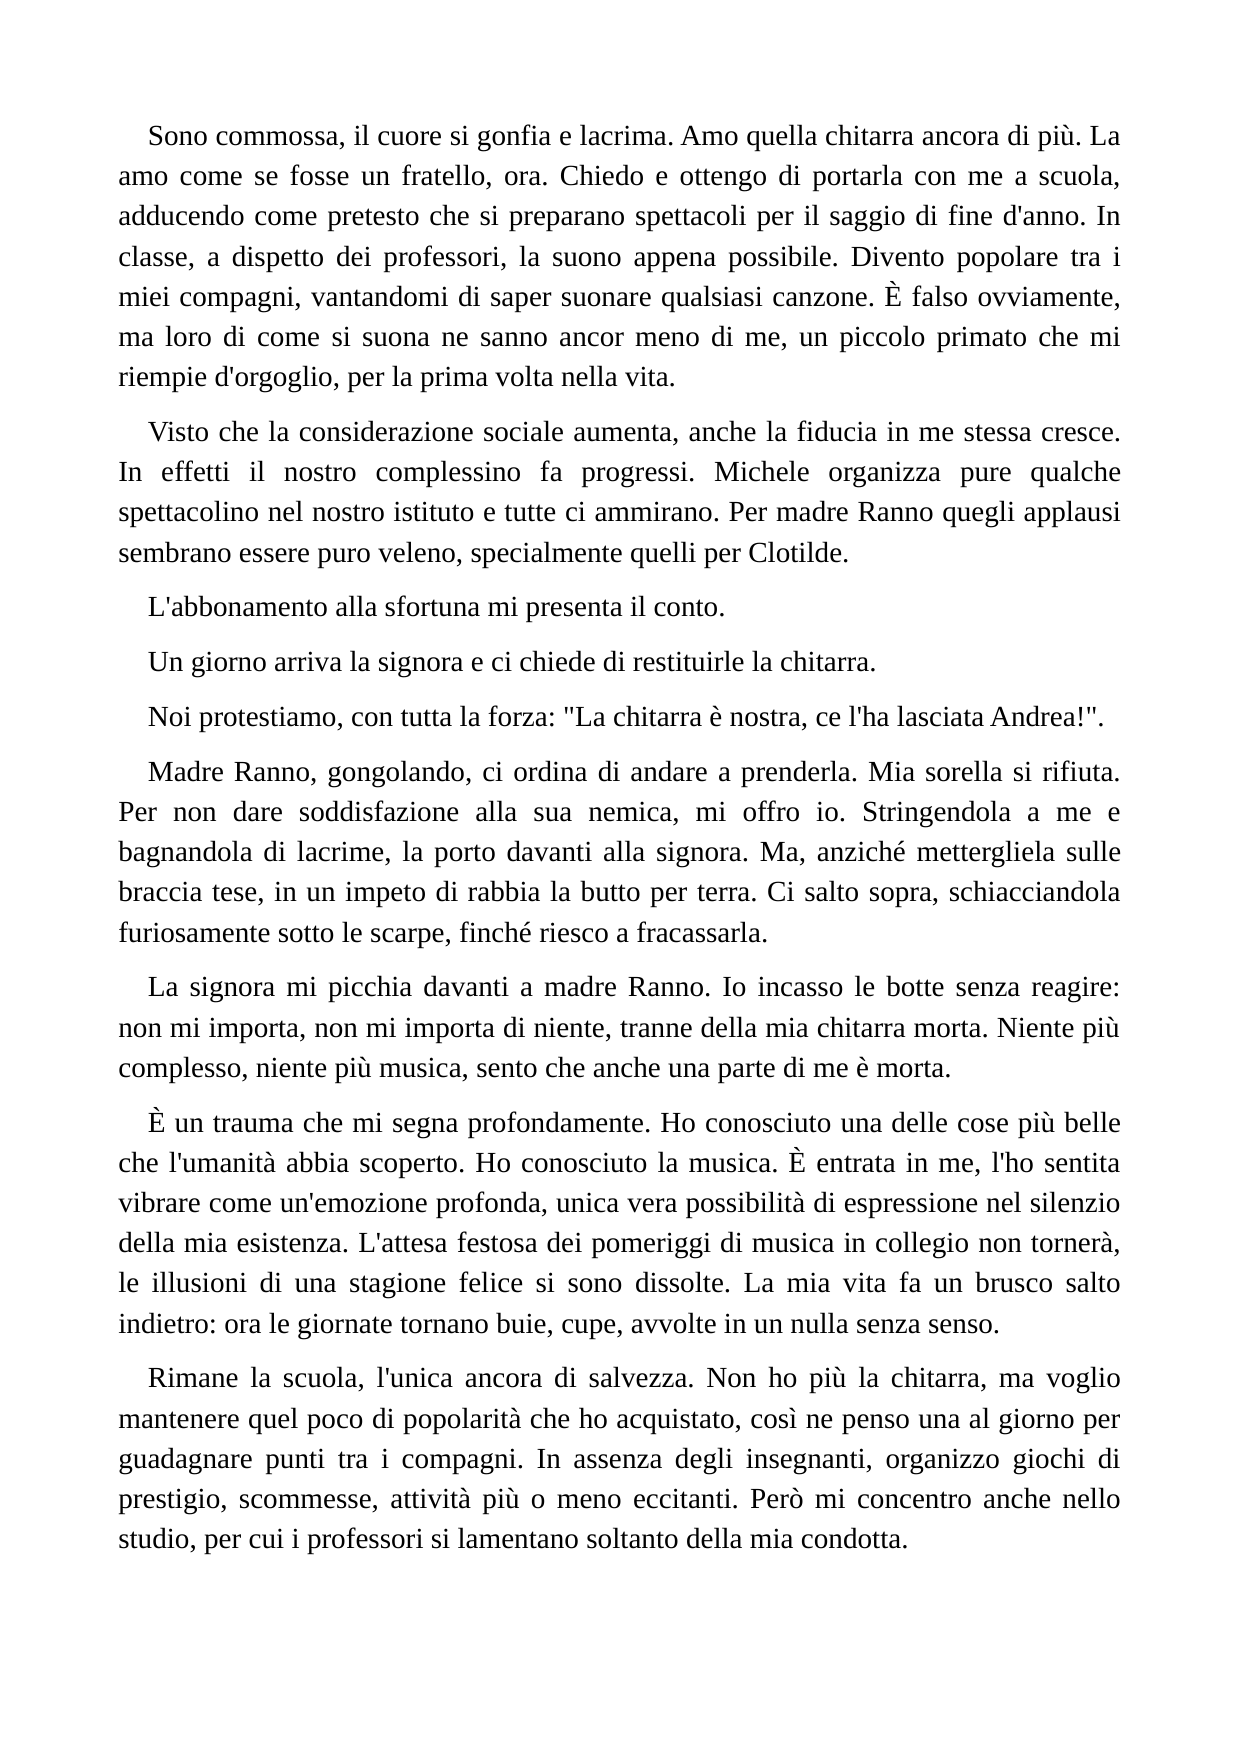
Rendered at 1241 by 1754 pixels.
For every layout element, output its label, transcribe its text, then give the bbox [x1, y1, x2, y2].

text Noi protestiamo, con tutta la forza: "La chitarra è nostra, ce l'ha lasciata Andrea!". [118, 699, 1122, 733]
text L'abbonamento alla sfortuna mi presenta il conto. [118, 589, 1122, 623]
text Madre Ranno, gongolando, ci ordina di andare a prenderla. Mia sorella si rifiuta. Per non dare soddisfazione alla sua nemica, mi offro io. Stringendola a me e bagnandola di lacrime, la porto davanti alla signora. Ma, anziché mettergliela sulle braccia tese, in un impeto di rabbia la butto per terra. Ci salto sopra, schiacciandola furiosamente sotto le scarpe, finché riesco a fracassarla. [118, 754, 1122, 948]
text Visto che la considerazione sociale aumenta, anche la fiducia in me stessa cresce. In effetti il nostro complessino fa progressi. Michele organizza pure qualche spettacolino nel nostro istituto e tutte ci ammirano. Per madre Ranno quegli applausi sembrano essere puro veleno, specialmente quelli per Clotilde. [118, 414, 1122, 568]
text È un trauma che mi segna profondamente. Ho conosciuto una delle cose più belle che l'umanità abbia scoperto. Ho conosciuto la musica. È entrata in me, l'ho sentita vibrare come un'emozione profonda, unica vera possibilità di espressione nel silenzio della mia esistenza. L'attesa festosa dei pomeriggi di musica in collegio non tornerà, le illusioni di una stagione felice si sono dissolte. La mia vita fa un brusco salto indietro: ora le giornate tornano buie, cupe, avvolte in un nulla senza senso. [118, 1105, 1122, 1339]
text La signora mi picchia davanti a madre Ranno. Io incasso le botte senza reagire: non mi importa, non mi importa di niente, tranne della mia chitarra morta. Niente più complesso, niente più musica, sento che anche una parte di me è morta. [118, 969, 1122, 1083]
text Rimane la scuola, l'unica ancora di salvezza. Non ho più la chitarra, ma voglio mantenere quel poco di popolarità che ho acquistato, così ne penso una al giorno per guadagnare punti tra i compagni. In assenza degli insegnanti, organizzo giochi di prestigio, scommesse, attività più o meno eccitanti. Però mi concentro anche nello studio, per cui i professori si lamentano soltanto della mia condotta. [118, 1361, 1122, 1555]
text Sono commossa, il cuore si gonfia e lacrima. Amo quella chitarra ancora di più. La amo come se fosse un fratello, ora. Chiedo e ottengo di portarla con me a scuola, adducendo come pretesto che si preparano spettacoli per il saggio di fine d'anno. In classe, a dispetto dei professori, la suono appena possibile. Divento popolare tra i miei compagni, vantandomi di saper suonare qualsiasi canzone. È falso ovviamente, ma loro di come si suona ne sanno ancor meno di me, un piccolo primato che mi riempie d'orgoglio, per la prima volta nella vita. [118, 118, 1122, 393]
text Un giorno arriva la signora e ci chiede di restituirle la chitarra. [118, 644, 1122, 678]
